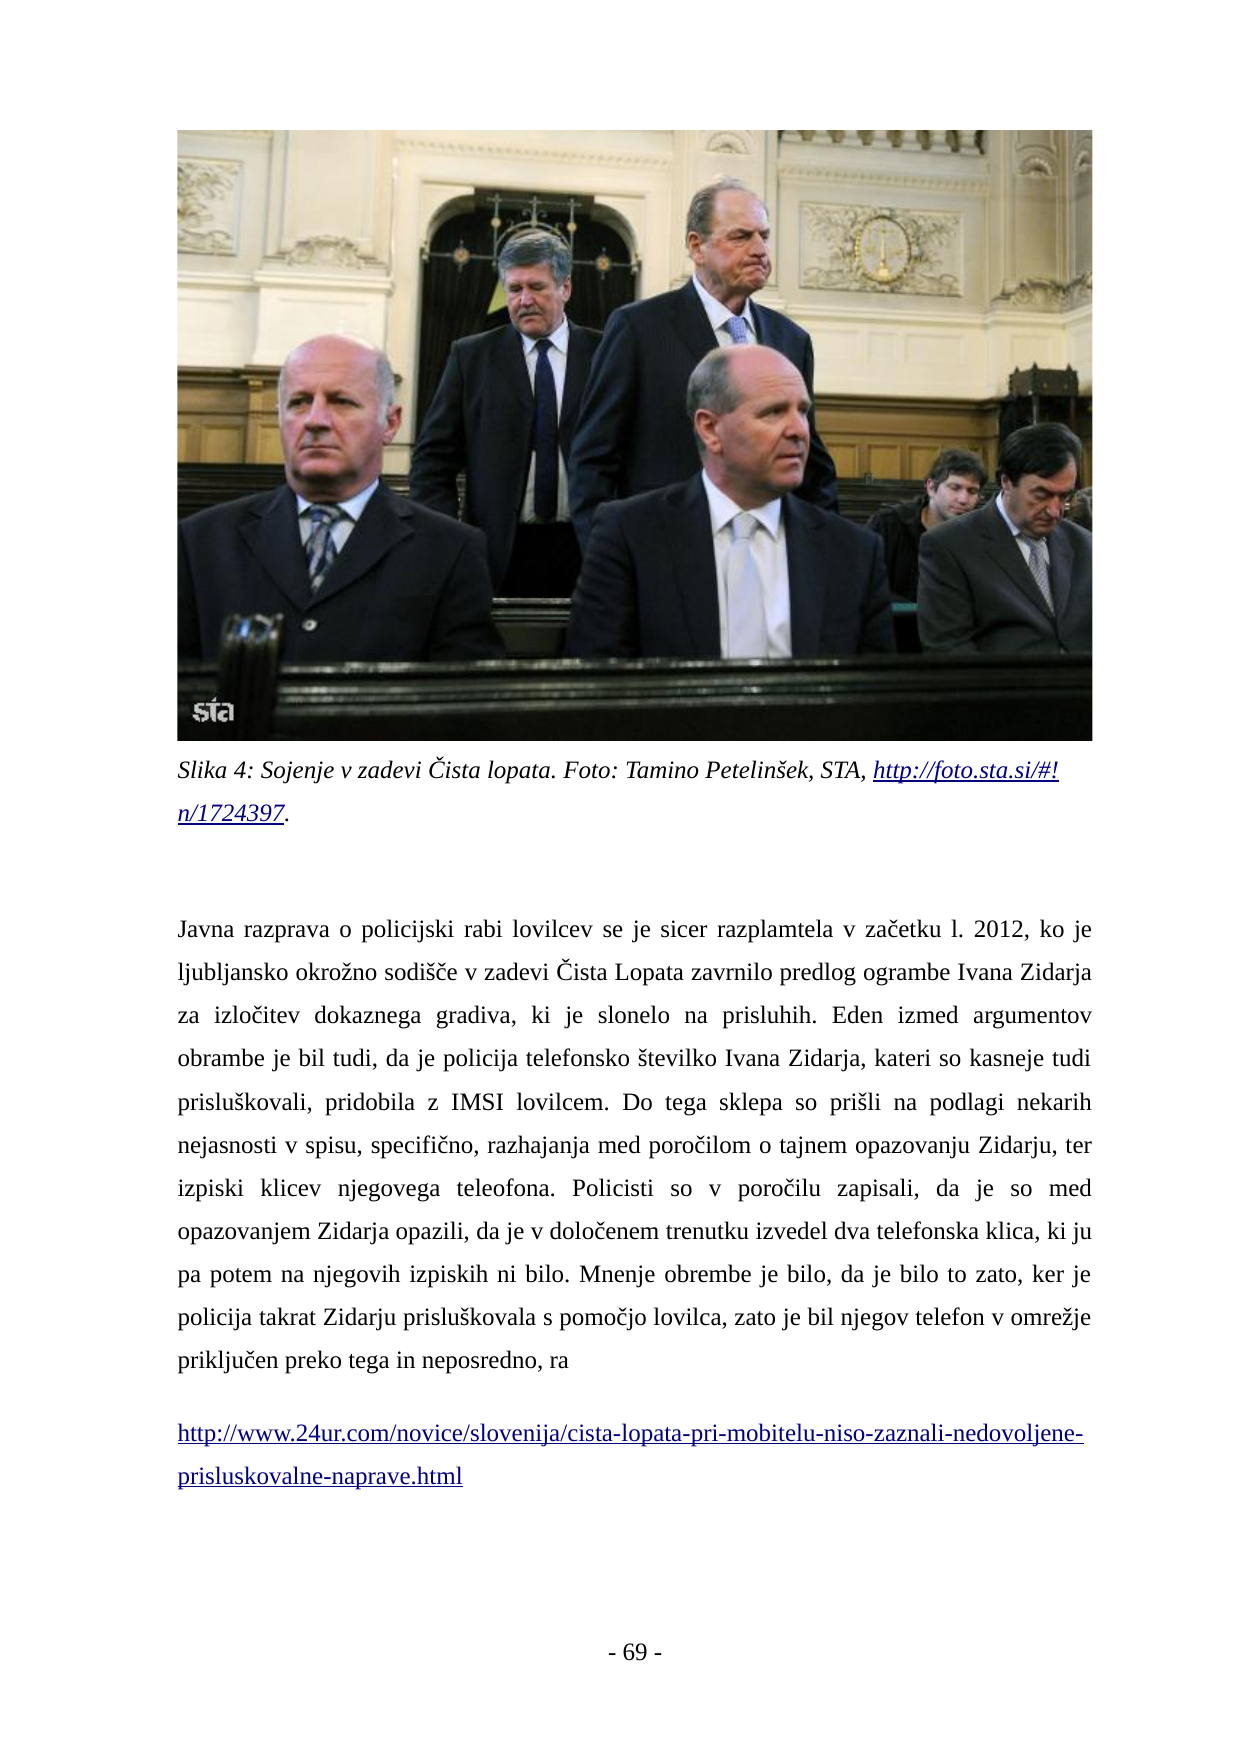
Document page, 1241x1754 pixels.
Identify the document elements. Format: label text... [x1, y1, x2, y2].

text Javna razprava o policijski rabi lovilcev se je sicer razplamtela v začetku l. 2012, ko je ljubljansko okrožno sodišče v zadevi Čista Lopata zavrnilo predlog ogrambe Ivana Zidarja za izločitev dokaznega gradiva, ki je slonelo na prisluhih. Eden izmed argumentov obrambe je bil tudi, da je policija telefonsko številko Ivana Zidarja, kateri so kasneje tudi prisluškovali, pridobila z IMSI lovilcem. Do tega sklepa so prišli na podlagi nekarih nejasnosti v spisu, specifično, razhajanja med poročilom o tajnem opazovanju Zidarju, ter izpiski klicev njegovega teleofona. Policisti so v poročilu zapisali, da je so med opazovanjem Zidarja opazili, da je v določenem trenutku izvedel dva telefonska klica, ki ju pa potem na njegovih izpiskih ni bilo. Mnenje obrembe je bilo, da je bilo to zato, ker je policija takrat Zidarju prisluškovala s pomočjo lovilca, zato je bil njegov telefon v omrežje priključen preko tega in neposredno, ra [177, 914, 1093, 1374]
text Slika 4: Sojenje v zadevi Čista lopata. Foto: Tamino Petelinšek, STA, http://foto.sta.si/#!n/1724397. [177, 741, 1093, 827]
text http://www.24ur.com/novice/slovenija/cista-lopata-pri-mobitelu-niso-zaznali-nedovoljene-prisluskovalne-naprave.html [177, 1418, 1093, 1490]
picture [177, 130, 1093, 741]
